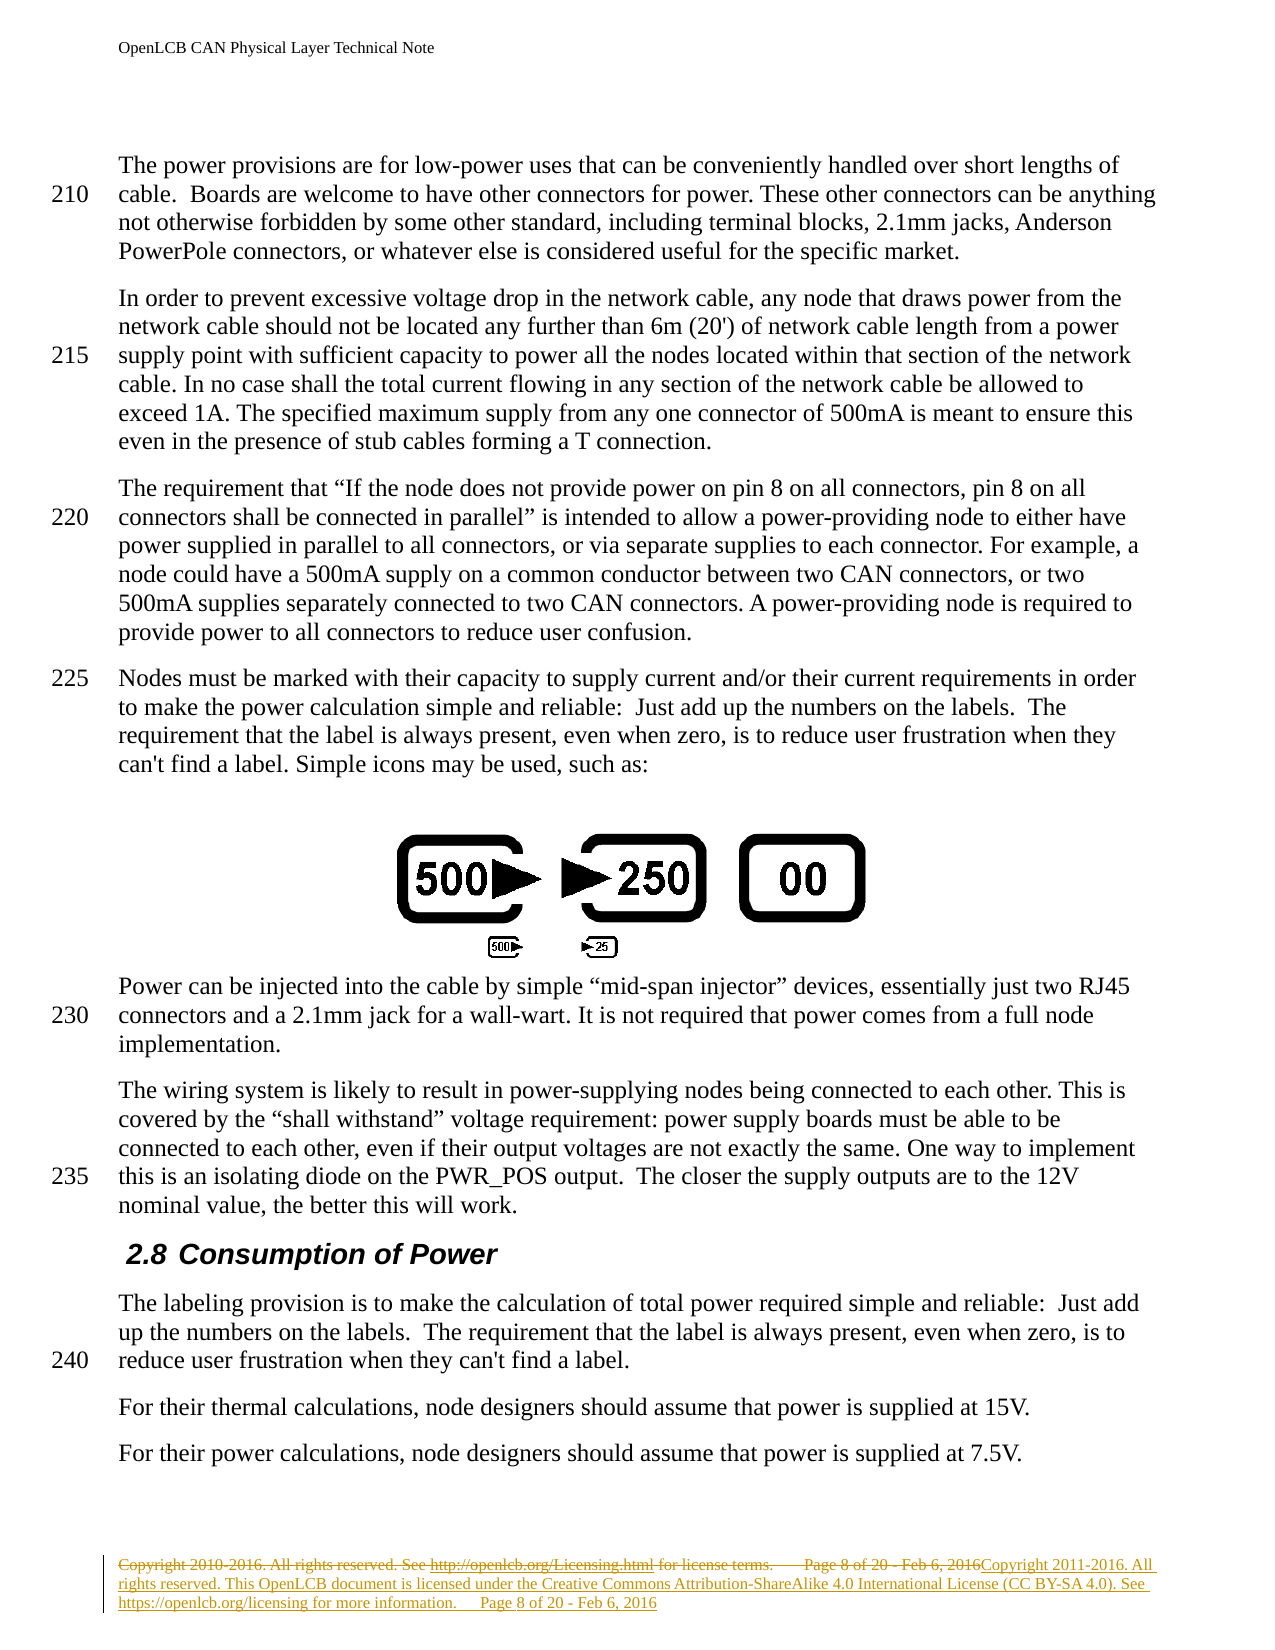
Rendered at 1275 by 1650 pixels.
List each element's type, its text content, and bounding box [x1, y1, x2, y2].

text The power provisions are for low-power uses that can be conveniently handled over short lengths of cable. Boards are welcome to have other connectors for power. These other connectors can be anything not otherwise forbidden by some other standard, including terminal blocks, 2.1mm jacks, Anderson PowerPole connectors, or whatever else is considered useful for the specific market. [118, 150, 1157, 265]
text Nodes must be marked with their capacity to supply current and/or their current requirements in order to make the power calculation simple and reliable: Just add up the numbers on the labels. The requirement that the label is always present, even when zero, is to reduce user frustration when they can't find a label. Simple icons may be used, such as: [118, 663, 1157, 778]
text The wiring system is likely to result in power-supplying nodes being connected to each other. This is covered by the “shall withstand” voltage requirement: power supply boards must be able to be connected to each other, even if their output voltages are not exactly the same. One way to implement this is an isolating diode on the PWR_POS output. The closer the supply outputs are to the 12V nominal value, the better this will work. [118, 1075, 1157, 1219]
text For their power calculations, node designers should assume that power is supplied at 7.5V. [118, 1438, 1157, 1467]
subtitle Consumption of Power [118, 1237, 1157, 1270]
picture [377, 795, 898, 972]
text The labeling provision is to make the calculation of total power required simple and reliable: Just add up the numbers on the labels. The requirement that the label is always present, even when zero, is to reduce user frustration when they can't find a label. [118, 1288, 1157, 1374]
text In order to prevent excessive voltage drop in the network cable, any node that draws power from the network cable should not be located any further than 6m (20') of network cable length from a power supply point with sufficient capacity to power all the nodes located within that section of the network cable. In no case shall the total current flowing in any section of the network cable be allowed to exceed 1A. The specified maximum supply from any one connector of 500mA is meant to ensure this even in the presence of stub cables forming a T connection. [118, 283, 1157, 455]
text For their thermal calculations, node designers should assume that power is supplied at 15V. [118, 1392, 1157, 1421]
text Power can be injected into the cable by simple “mid-span injector” devices, essentially just two RJ45 connectors and a 2.1mm jack for a wall-wart. It is not required that power comes from a full node implementation. [118, 972, 1157, 1057]
text The requirement that “If the node does not provide power on pin 8 on all connectors, pin 8 on all connectors shall be connected in parallel” is intended to allow a power-providing node to either have power supplied in parallel to all connectors, or via separate supplies to each connector. For example, a node could have a 500mA supply on a common conductor between two CAN connectors, or two 500mA supplies separately connected to two CAN connectors. A power-providing node is required to provide power to all connectors to reduce user confusion. [118, 473, 1157, 645]
